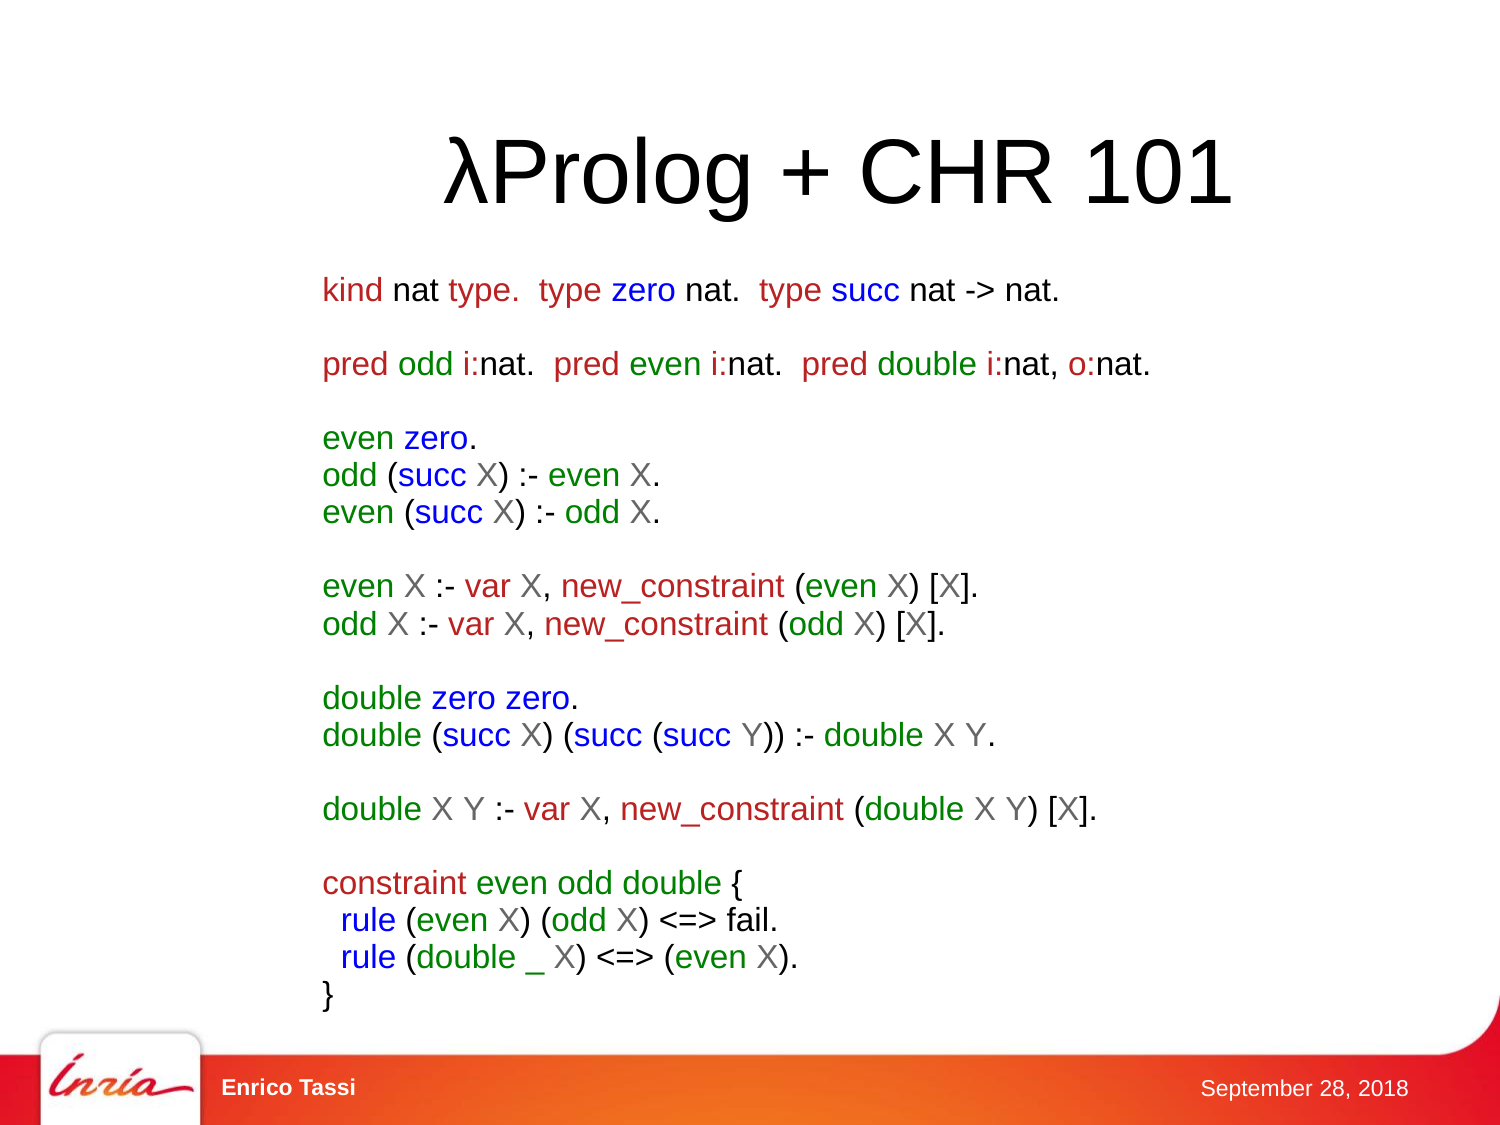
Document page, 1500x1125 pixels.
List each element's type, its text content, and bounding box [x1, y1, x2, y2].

title λProlog + CHR 101 [221, 77, 1459, 266]
text_box kind nat type. type zero nat. type succ nat -> nat. pred odd i:nat. pred even i:nat. pred double i:nat, o:nat. even zero. odd (succ X) :- even X. even (succ X) :- odd X. even X :- var X, new_constraint (even X) [X]. odd X :- var X, new_constraint (odd X) [X]. double zero zero. double (succ X) (succ (succ Y)) :- double X Y. double X Y :- var X, new_constraint (double X Y) [X]. constraint even odd double { rule (even X) (odd X) <=> fail. rule (double _ X) <=> (even X). } [307, 264, 1193, 1057]
picture [0, 947, 1500, 1125]
